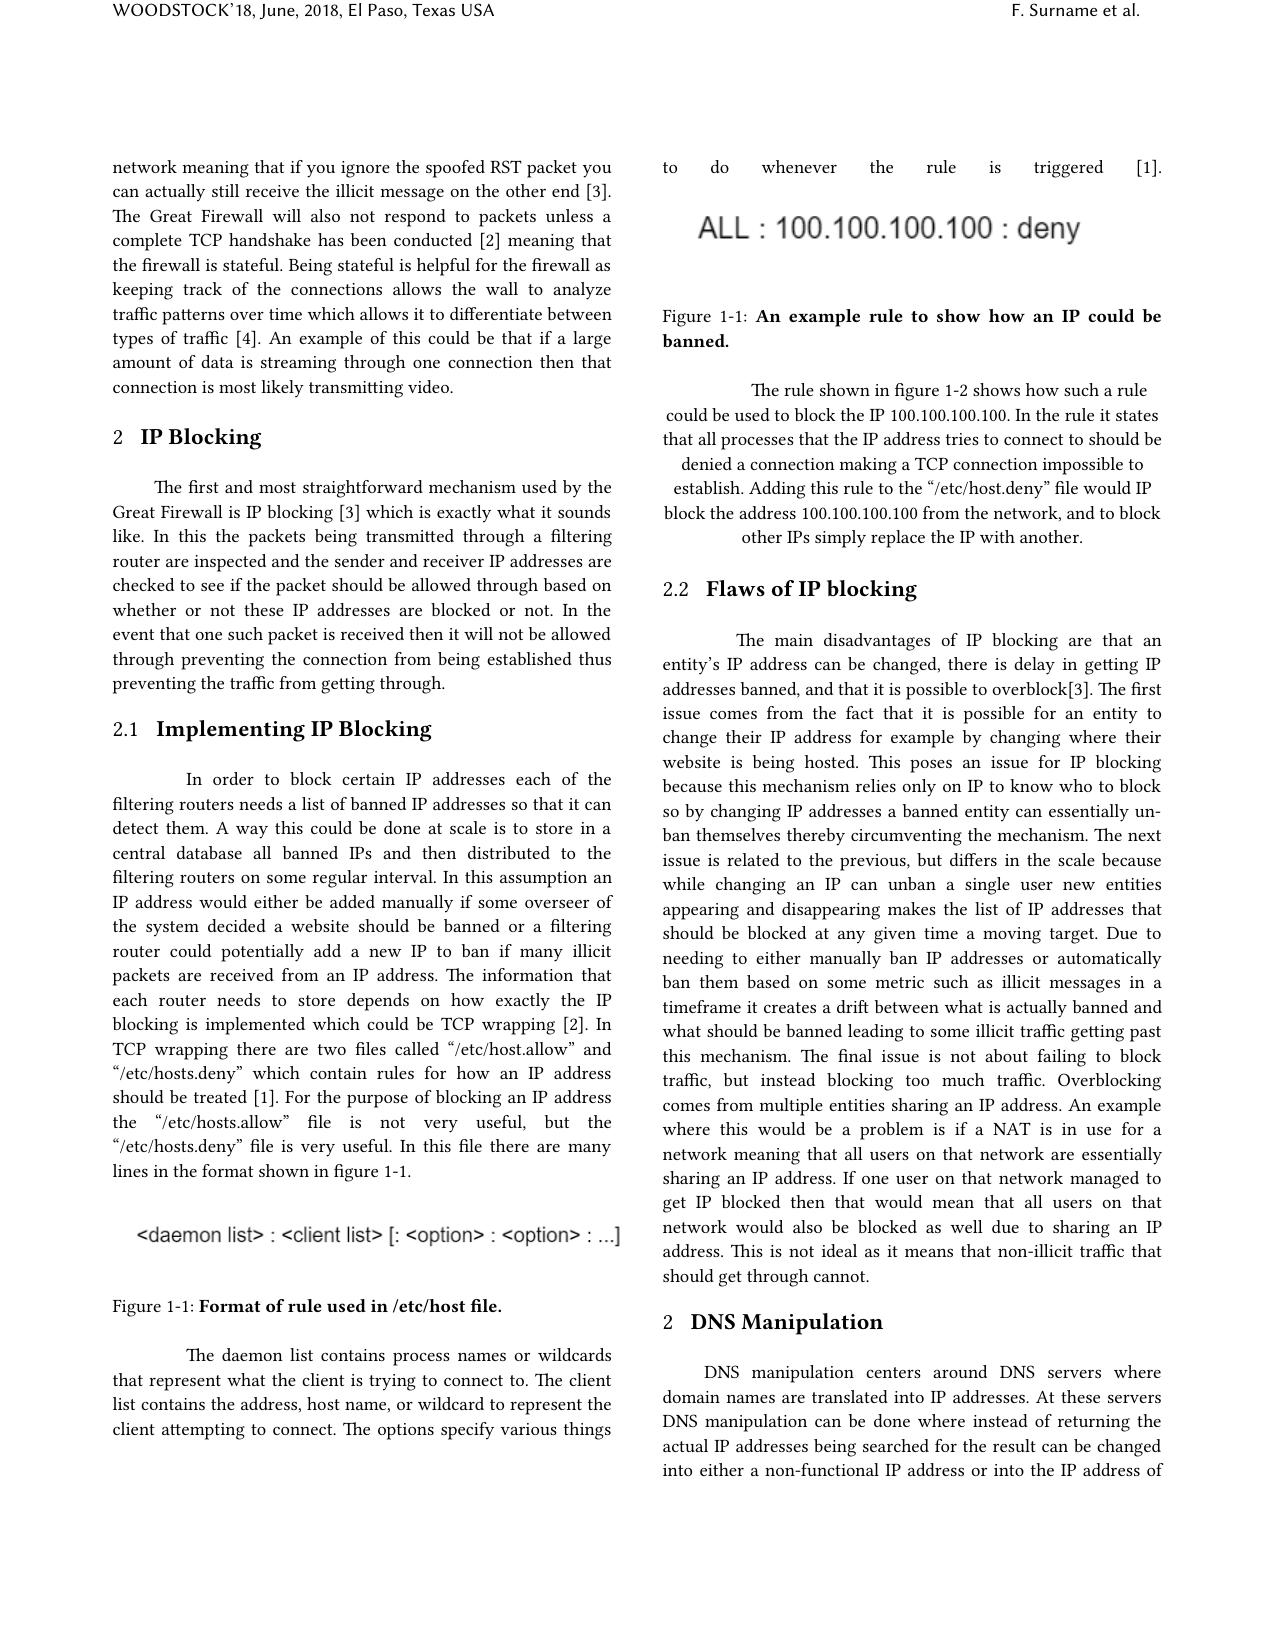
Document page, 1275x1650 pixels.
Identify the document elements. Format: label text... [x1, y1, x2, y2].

text to do whenever the rule is triggered [1]. [662, 156, 1162, 181]
picture [662, 181, 1112, 280]
text The main disadvantages of IP blocking are that an entity’s IP address can be changed, there is delay in getting IP addresses banned, and that it is possible to overblock[3]. The first issue comes from the fact that it is possible for an entity to change their IP address for example by changing where their website is being hosted. This poses an issue for IP blocking because this mechanism relies only on IP to know who to block so by changing IP addresses a banned entity can essentially un-ban themselves thereby circumventing the mechanism. The next issue is related to the previous, but differs in the scale because while changing an IP can unban a single user new entities appearing and disappearing makes the list of IP addresses that should be blocked at any given time a moving target. Due to needing to either manually ban IP addresses or automatically ban them based on some metric such as illicit messages in a timeframe it creates a drift between what is actually banned and what should be banned leading to some illicit traffic getting past this mechanism. The final issue is not about failing to block traffic, but instead blocking too much traffic. Overblocking comes from multiple entities sharing an IP address. An example where this would be a problem is if a NAT is in use for a network meaning that all users on that network are essentially sharing an IP address. If one user on that network managed to get IP blocked then that would mean that all users on that network would also be blocked as well due to sharing an IP address. This is not ideal as it means that non-illicit traffic that should get through cannot. [662, 629, 1162, 1287]
text 2.2 Flaws of IP blocking [662, 576, 1162, 602]
text The rule shown in figure 1-2 shows how such a rule could be used to block the IP 100.100.100.100. In the rule it states that all processes that the IP address tries to connect to should be denied a connection making a TCP connection impossible to establish. Adding this rule to the “/etc/host.deny” file would IP block the address 100.100.100.100 from the network, and to block other IPs simply replace the IP with another. [662, 380, 1162, 548]
text Figure 1-1: An example rule to show how an IP could be banned. [662, 306, 1162, 352]
text The first and most straightforward mechanism used by the Great Firewall is IP blocking [3] which is exactly what it sounds like. In this the packets being transmitted through a filtering router are inspected and the sender and receiver IP addresses are checked to see if the packet should be allowed through based on whether or not these IP addresses are blocked or not. In the event that one such packet is received then it will not be allowed through preventing the connection from being established thus preventing the traffic from getting through. [112, 477, 612, 694]
text Figure 1-1: Format of rule used in /etc/host file. [112, 1296, 612, 1317]
text In order to block certain IP addresses each of the filtering routers needs a list of banned IP addresses so that it can detect them. A way this could be done at scale is to store in a central database all banned IPs and then distributed to the filtering routers on some regular interval. In this assumption an IP address would either be added manually if some overseer of the system decided a website should be banned or a filtering router could potentially add a new IP to ban if many illicit packets are received from an IP address. The information that each router needs to store depends on how exactly the IP blocking is implemented which could be TCP wrapping [2]. In TCP wrapping there are two files called “/etc/host.allow” and “/etc/hosts.deny” which contain rules for how an IP address should be treated [1]. For the purpose of blocking an IP address the “/etc/hosts.allow” file is not very useful, but the “/etc/hosts.deny” file is very useful. In this file there are many lines in the format shown in figure 1-1. [112, 769, 612, 1182]
text DNS manipulation centers around DNS servers where domain names are translated into IP addresses. At these servers DNS manipulation can be done where instead of returning the actual IP addresses being searched for the result can be changed into either a non-functional IP address or into the IP address of [662, 1362, 1162, 1481]
text 2 DNS Manipulation [662, 1309, 1162, 1335]
text 2 IP Blocking [112, 424, 612, 450]
text network meaning that if you ignore the spoofed RST packet you can actually still receive the illicit message on the other end [3]. The Great Firewall will also not respond to packets unless a complete TCP handshake has been conducted [2] meaning that the firewall is stateful. Being stateful is helpful for the firewall as keeping track of the connections allows the wall to analyze traffic patterns over time which allows it to differentiate between types of traffic [4]. An example of this could be that if a large amount of data is streaming through one connection then that connection is most likely transmitting video. [112, 156, 612, 398]
picture [112, 1207, 638, 1269]
text The daemon list contains process names or wildcards that represent what the client is trying to connect to. The client list contains the address, host name, or wildcard to represent the client attempting to connect. The options specify various things [112, 1345, 612, 1440]
text 2.1 Implementing IP Blocking [112, 716, 612, 742]
